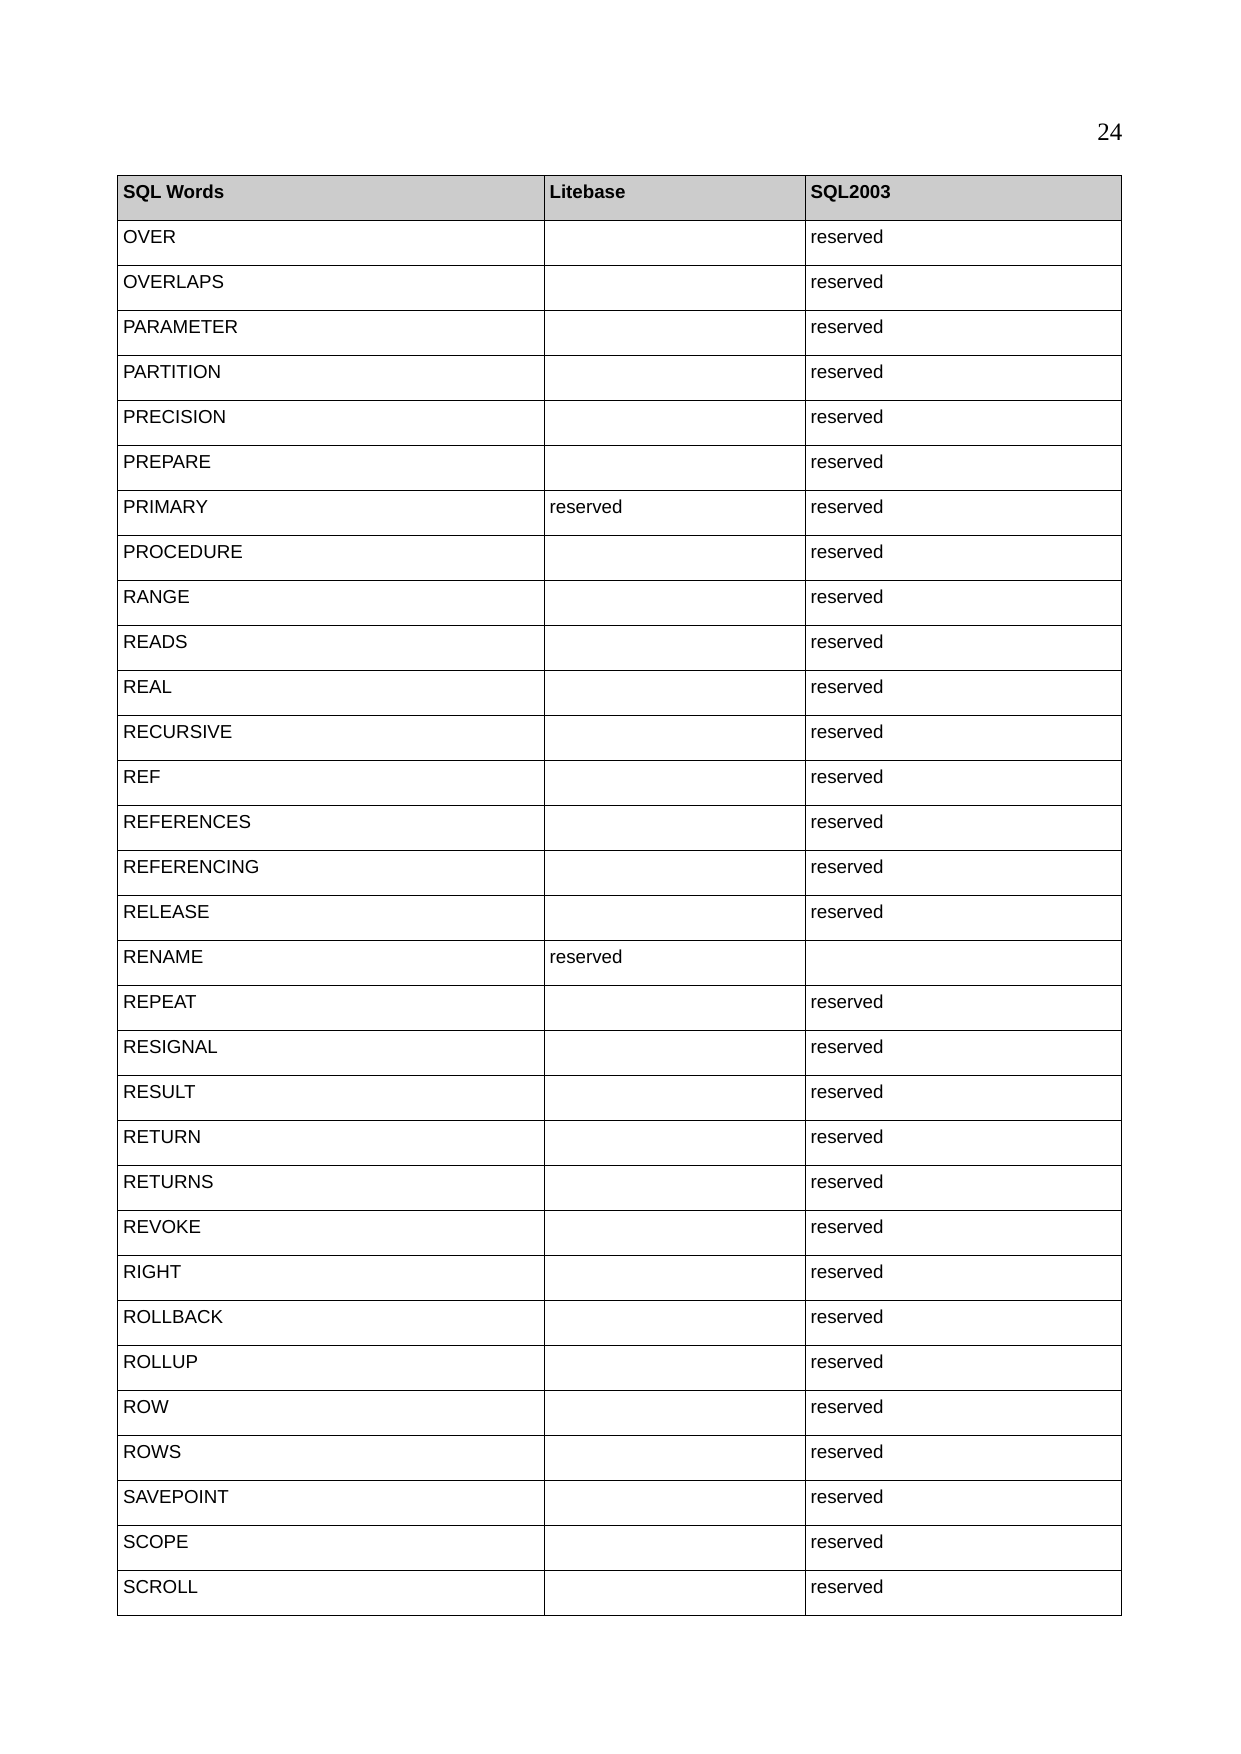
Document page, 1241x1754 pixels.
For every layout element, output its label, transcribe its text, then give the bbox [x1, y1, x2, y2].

table_cell [545, 671, 805, 715]
table_cell OVERLAPS [118, 266, 544, 310]
table_header SQL2003 [806, 176, 1121, 220]
table_cell reserved [806, 851, 1121, 895]
table_cell PRECISION [118, 401, 544, 445]
table_cell [545, 266, 805, 310]
table_cell [545, 1121, 805, 1165]
table_cell [545, 1481, 805, 1525]
table_cell [545, 761, 805, 805]
table_cell ROW [118, 1391, 544, 1435]
table_cell [545, 581, 805, 625]
table_cell RESIGNAL [118, 1031, 544, 1075]
table_cell reserved [806, 1256, 1121, 1300]
table_cell RESULT [118, 1076, 544, 1120]
table_cell [545, 626, 805, 670]
table_cell PARAMETER [118, 311, 544, 355]
table_cell [545, 446, 805, 490]
table_cell reserved [806, 716, 1121, 760]
table_cell reserved [806, 221, 1121, 265]
table_cell reserved [545, 491, 805, 535]
table_cell [545, 1256, 805, 1300]
table_cell [545, 1526, 805, 1570]
table_cell [545, 716, 805, 760]
table_cell RECURSIVE [118, 716, 544, 760]
table_cell reserved [806, 356, 1121, 400]
table_cell reserved [806, 1121, 1121, 1165]
table_cell reserved [806, 671, 1121, 715]
table_cell SCOPE [118, 1526, 544, 1570]
table_cell [545, 1391, 805, 1435]
table_cell RELEASE [118, 896, 544, 940]
table_cell reserved [806, 806, 1121, 850]
table_cell ROWS [118, 1436, 544, 1480]
table_cell reserved [806, 1436, 1121, 1480]
table_cell reserved [806, 1346, 1121, 1390]
table_cell reserved [806, 1076, 1121, 1120]
table_cell RETURNS [118, 1166, 544, 1210]
table_cell [545, 1571, 805, 1615]
table_cell [545, 1031, 805, 1075]
table_cell ROLLBACK [118, 1301, 544, 1345]
table_header SQL Words [118, 176, 544, 220]
table_cell reserved [806, 1301, 1121, 1345]
table_cell RETURN [118, 1121, 544, 1165]
table_cell reserved [806, 491, 1121, 535]
table_cell SAVEPOINT [118, 1481, 544, 1525]
table_cell [545, 1346, 805, 1390]
table_cell [545, 1076, 805, 1120]
table_cell RIGHT [118, 1256, 544, 1300]
table_cell reserved [806, 311, 1121, 355]
table_cell [545, 356, 805, 400]
table_cell [545, 986, 805, 1030]
table_cell reserved [806, 1166, 1121, 1210]
table_cell [545, 1166, 805, 1210]
table_cell reserved [806, 1391, 1121, 1435]
table_cell [545, 311, 805, 355]
table_cell reserved [806, 761, 1121, 805]
table_cell [545, 1301, 805, 1345]
table_cell PARTITION [118, 356, 544, 400]
table_cell [806, 941, 1121, 985]
table_cell reserved [806, 446, 1121, 490]
table_cell reserved [806, 1526, 1121, 1570]
table_cell reserved [806, 401, 1121, 445]
table_cell reserved [545, 941, 805, 985]
table_cell REPEAT [118, 986, 544, 1030]
table_cell PROCEDURE [118, 536, 544, 580]
table_cell reserved [806, 626, 1121, 670]
table_header Litebase [545, 176, 805, 220]
table_cell SCROLL [118, 1571, 544, 1615]
table_cell [545, 536, 805, 580]
table_cell [545, 1211, 805, 1255]
table_cell ROLLUP [118, 1346, 544, 1390]
table_cell REFERENCES [118, 806, 544, 850]
table_cell reserved [806, 581, 1121, 625]
table_cell reserved [806, 1481, 1121, 1525]
table_cell REAL [118, 671, 544, 715]
table_cell [545, 1436, 805, 1480]
table_cell OVER [118, 221, 544, 265]
table_cell [545, 806, 805, 850]
table_cell REF [118, 761, 544, 805]
table_cell reserved [806, 1211, 1121, 1255]
table_cell reserved [806, 896, 1121, 940]
table_cell [545, 401, 805, 445]
table_cell reserved [806, 1571, 1121, 1615]
table_cell READS [118, 626, 544, 670]
table_cell [545, 221, 805, 265]
table_cell reserved [806, 986, 1121, 1030]
table_cell PRIMARY [118, 491, 544, 535]
table_cell REFERENCING [118, 851, 544, 895]
table_cell [545, 896, 805, 940]
table_cell RENAME [118, 941, 544, 985]
table_cell [545, 851, 805, 895]
table_cell PREPARE [118, 446, 544, 490]
table_cell reserved [806, 266, 1121, 310]
table_cell reserved [806, 536, 1121, 580]
table_cell RANGE [118, 581, 544, 625]
table_cell reserved [806, 1031, 1121, 1075]
table_cell REVOKE [118, 1211, 544, 1255]
